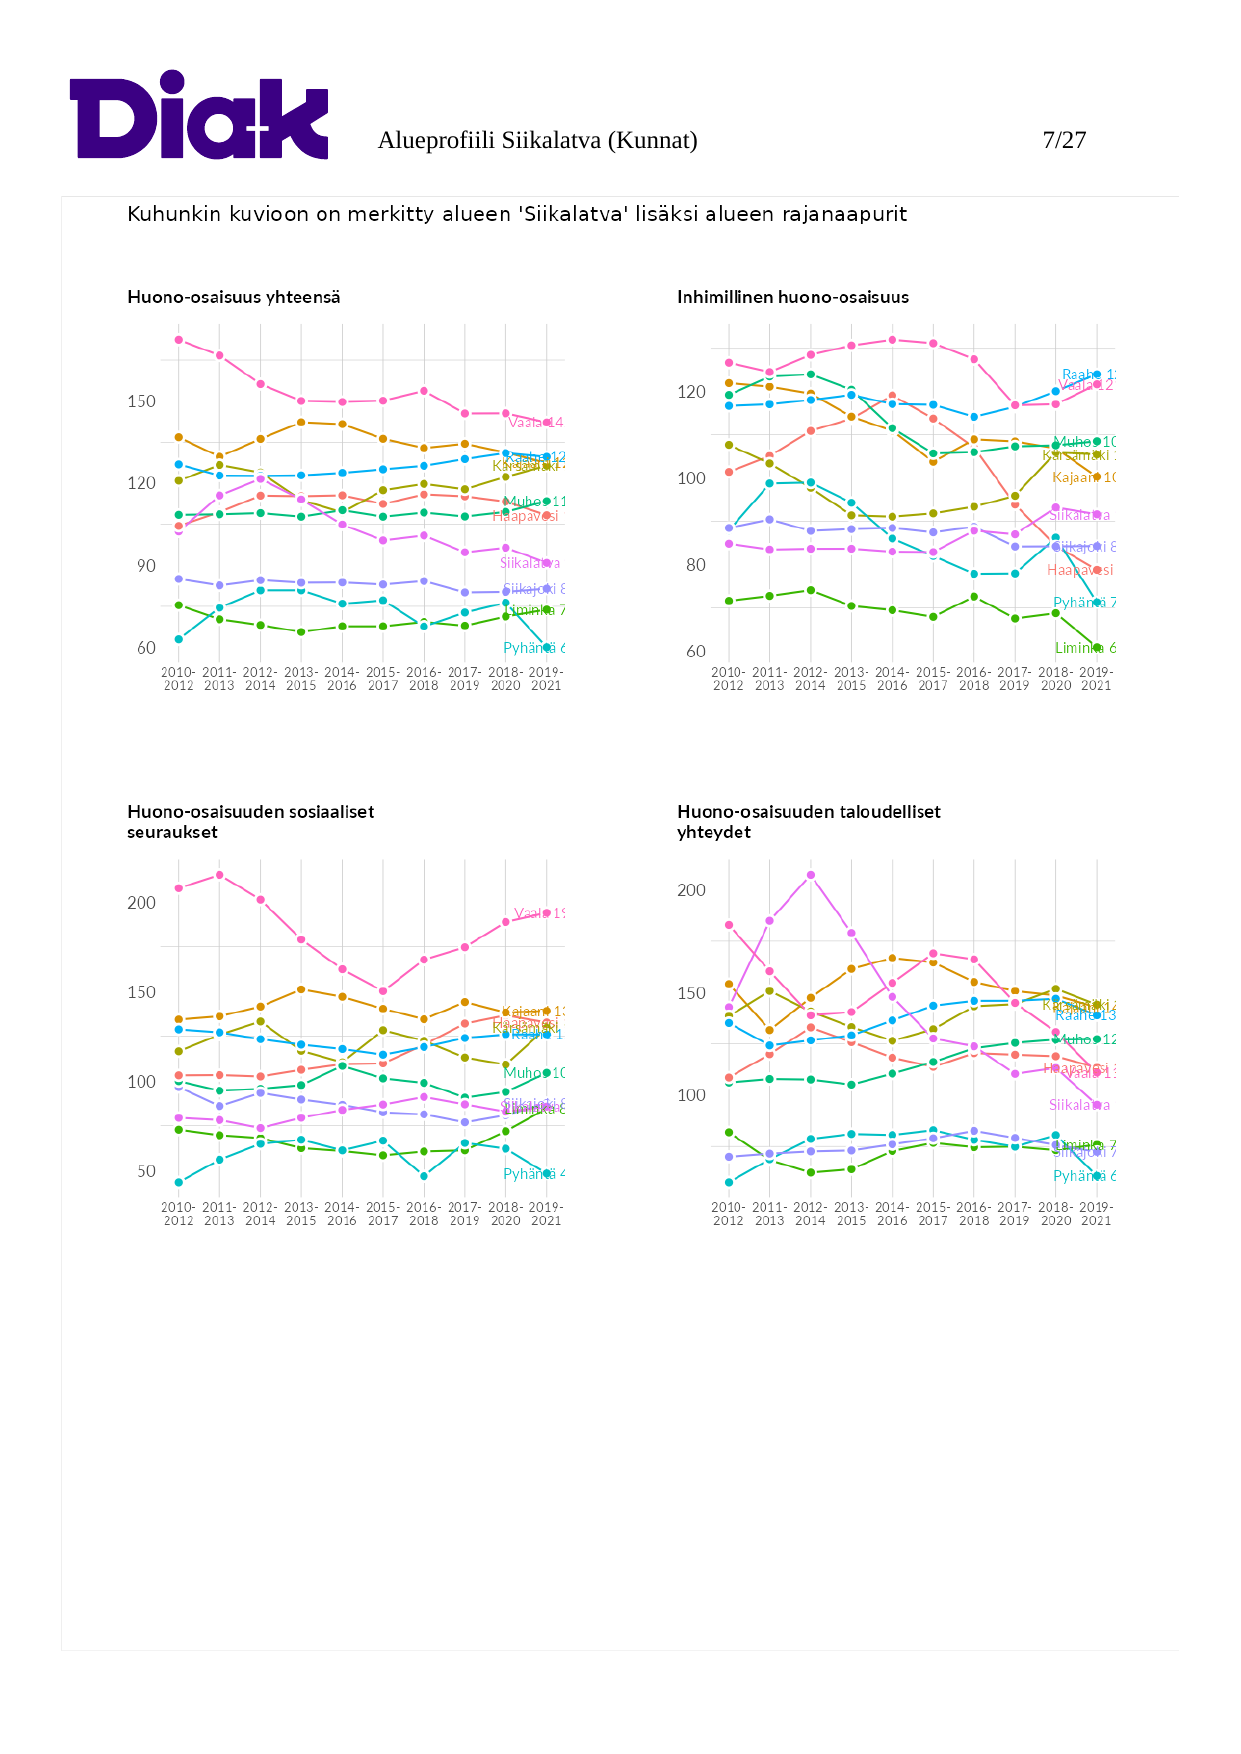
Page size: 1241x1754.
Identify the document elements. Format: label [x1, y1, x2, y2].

picture [61, 196, 1179, 1651]
